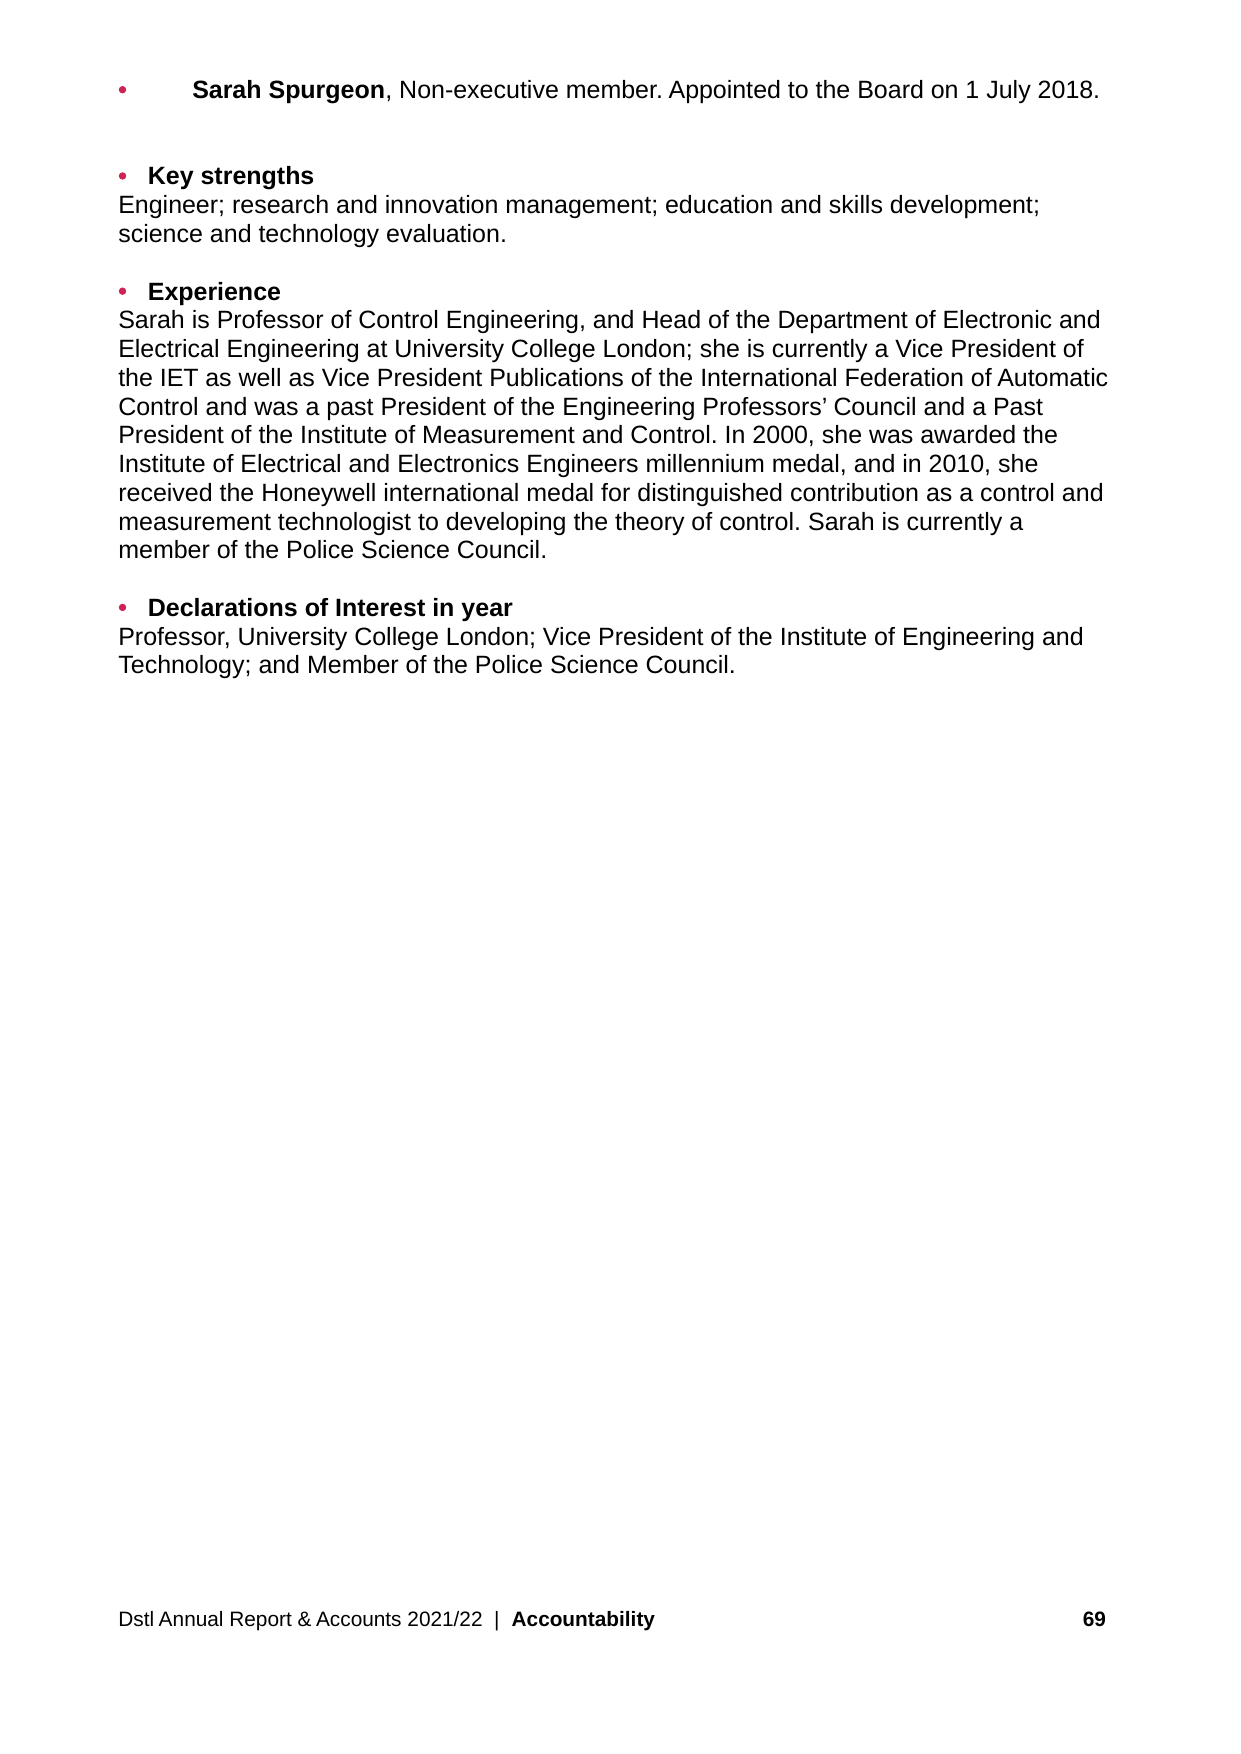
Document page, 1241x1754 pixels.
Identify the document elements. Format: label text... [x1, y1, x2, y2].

text Engineer; research and innovation management; education and skills development; science and technology evaluation. [118, 190, 1122, 248]
list Experience [118, 276, 1122, 305]
list Key strengths [118, 161, 1122, 190]
text Sarah is Professor of Control Engineering, and Head of the Department of Electronic and Electrical Engineering at University College London; she is currently a Vice President of the IET as well as Vice President Publications of the International Federation of Automatic Control and was a past President of the Engineering Professors’ Council and a Past President of the Institute of Measurement and Control. In 2000, she was awarded the Institute of Electrical and Electronics Engineers millennium medal, and in 2010, she received the Honeywell international medal for distinguished contribution as a control and measurement technologist to developing the theory of control. Sarah is currently a member of the Police Science Council. [118, 305, 1122, 564]
list Declarations of Interest in year [118, 593, 1122, 622]
text Professor, University College London; Vice President of the Institute of Engineering and Technology; and Member of the Police Science Council. [118, 622, 1122, 679]
list Sarah Spurgeon, Non-executive member. Appointed to the Board on 1 July 2018. [118, 75, 1122, 104]
